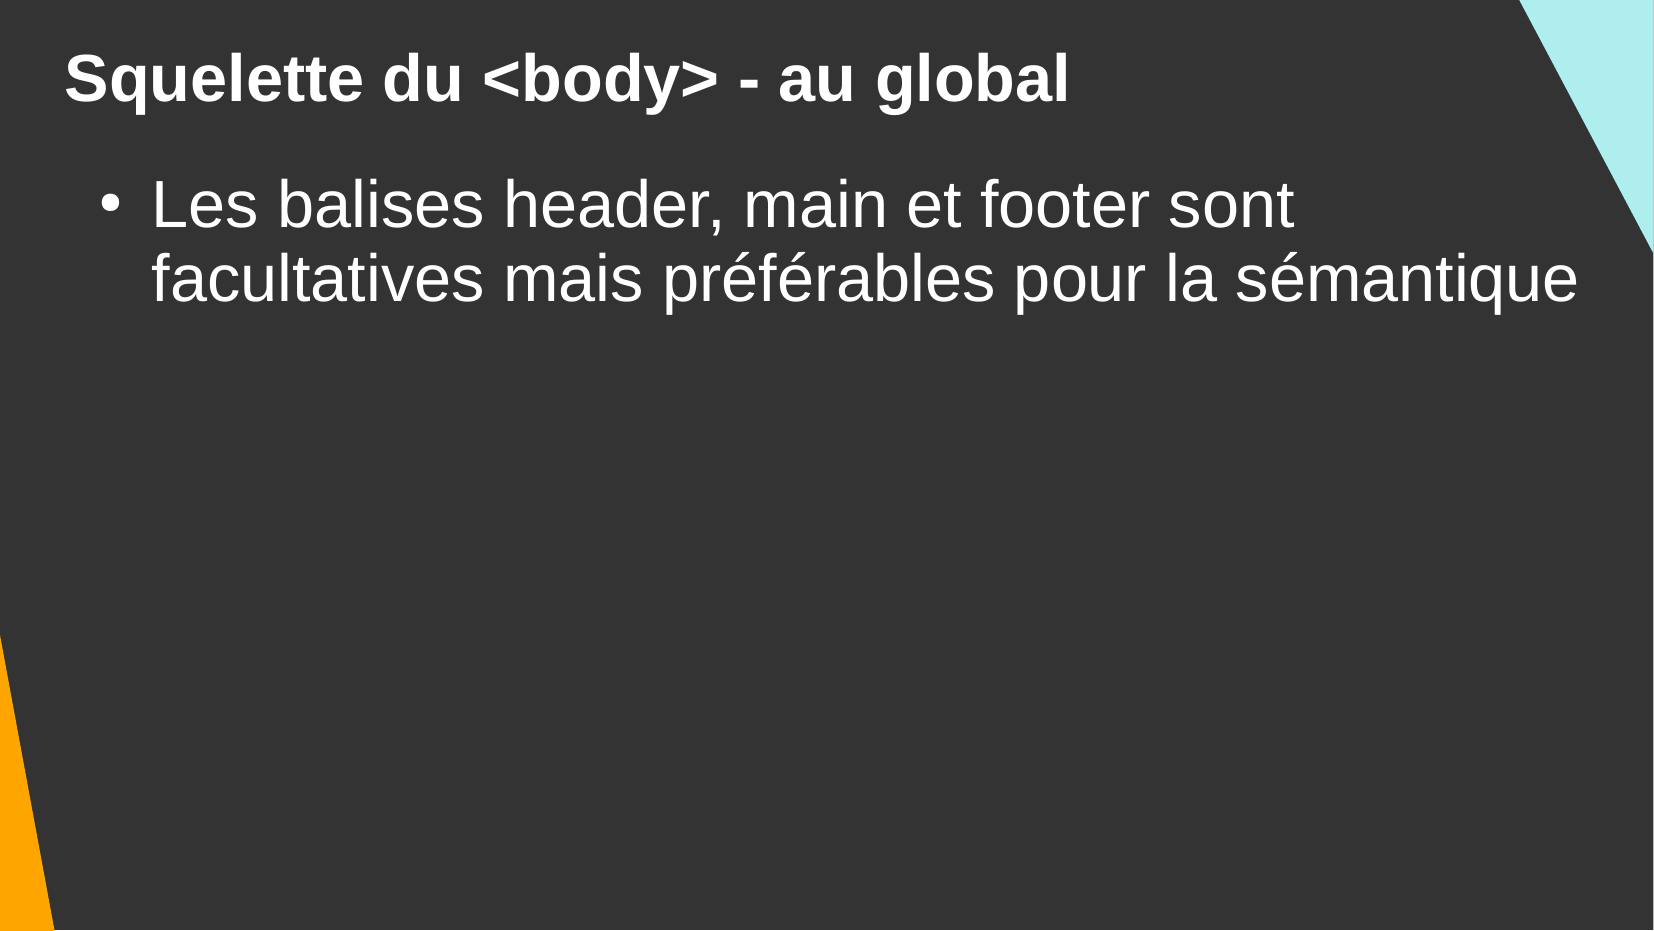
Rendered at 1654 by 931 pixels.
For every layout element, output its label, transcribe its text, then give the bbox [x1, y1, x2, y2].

text_box [0, 635, 55, 931]
text_box [1519, 0, 1654, 255]
title Squelette du <body> - au global [64, 40, 1553, 125]
list Les balises header, main et footer sont facultatives mais préférables pour la sémantique [80, 166, 1636, 626]
